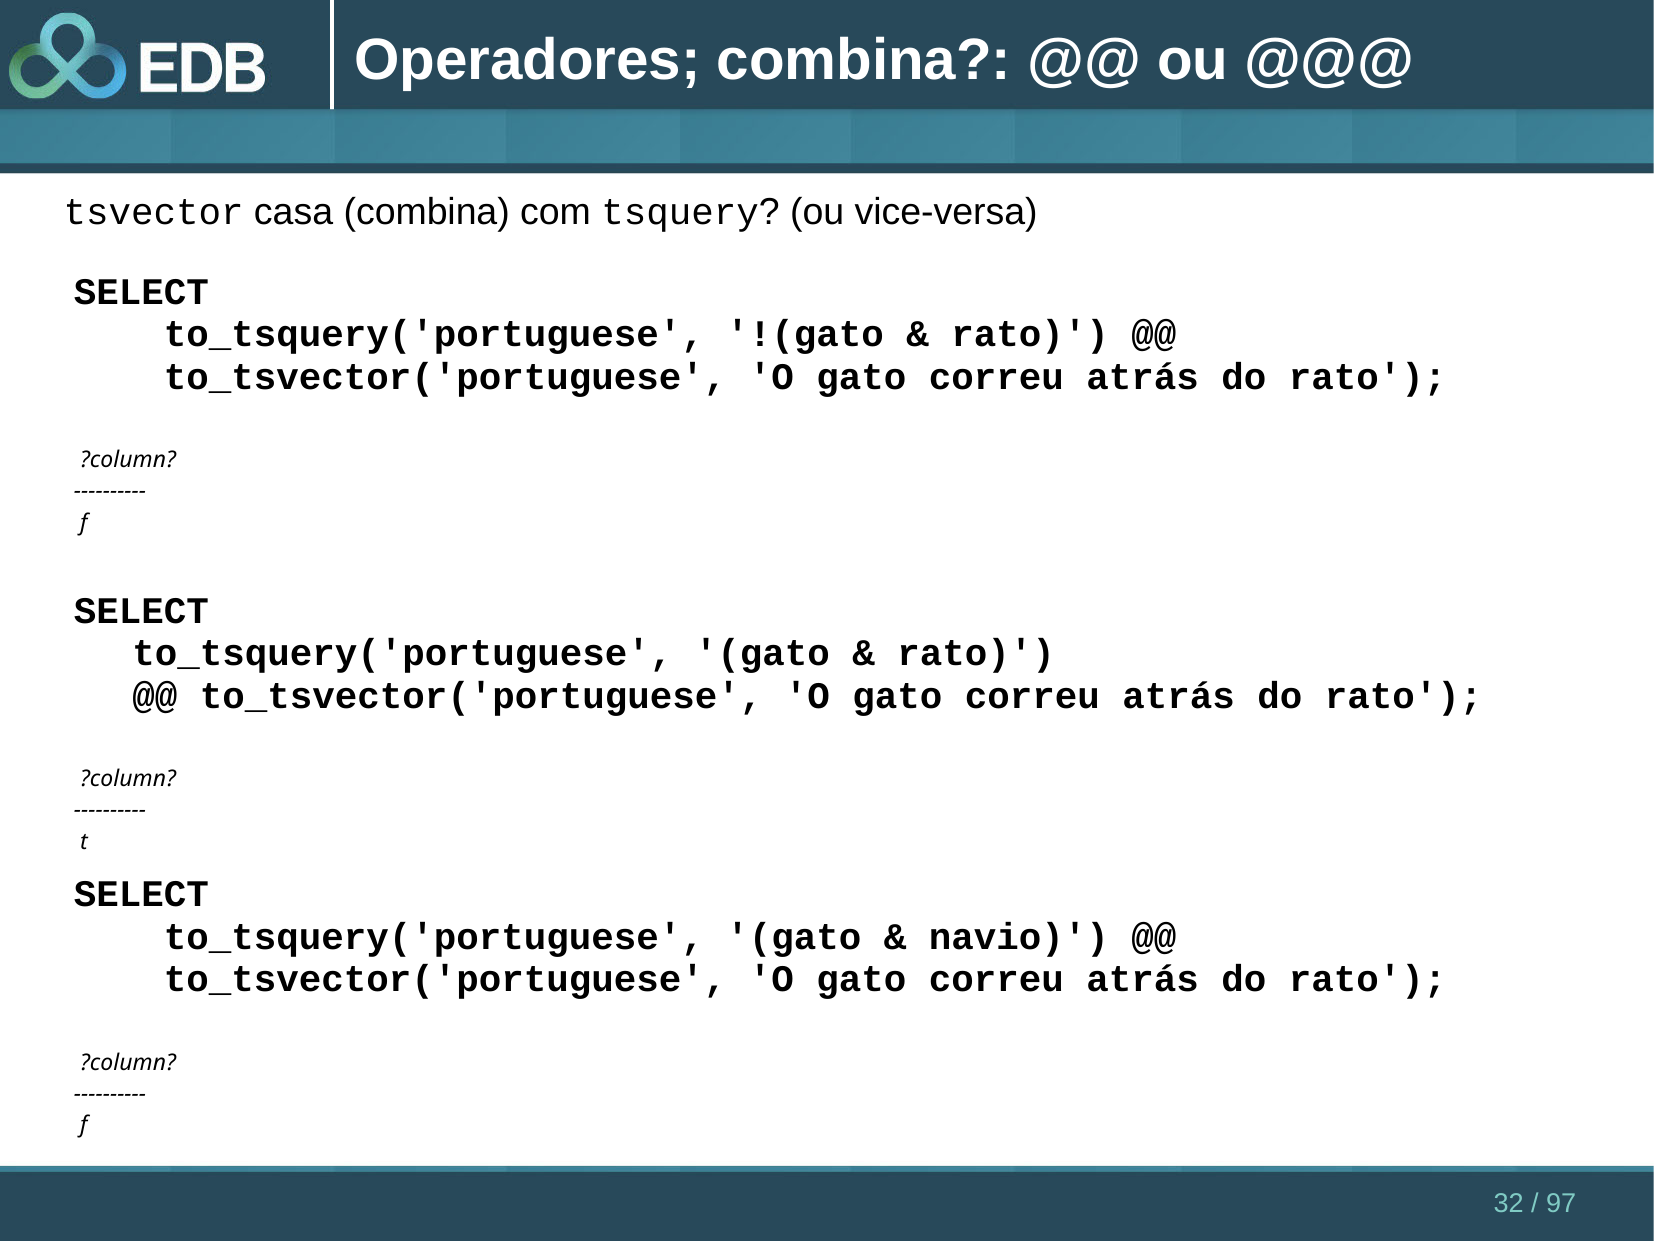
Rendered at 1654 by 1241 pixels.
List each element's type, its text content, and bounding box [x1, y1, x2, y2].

title Operadores; combina?: @@ ou @@@ [354, 26, 1595, 92]
text_box tsvector casa (combina) com tsquery? (ou vice-versa) [48, 183, 1654, 244]
text_box SELECT to_tsquery('portuguese', '(gato & rato)') @@ to_tsvector('portuguese', 'O gato correu atrás do rato'); ?column? ---------- t [59, 584, 1566, 864]
picture [0, 0, 1654, 1241]
text_box SELECT to_tsquery('portuguese', '!(gato & rato)') @@ to_tsvector('portuguese', 'O gato correu atrás do rato'); ?column? ---------- f [59, 265, 1566, 545]
text_box SELECT to_tsquery('portuguese', '(gato & navio)') @@ to_tsvector('portuguese', 'O gato correu atrás do rato'); ?column? ---------- f [59, 868, 1566, 1147]
